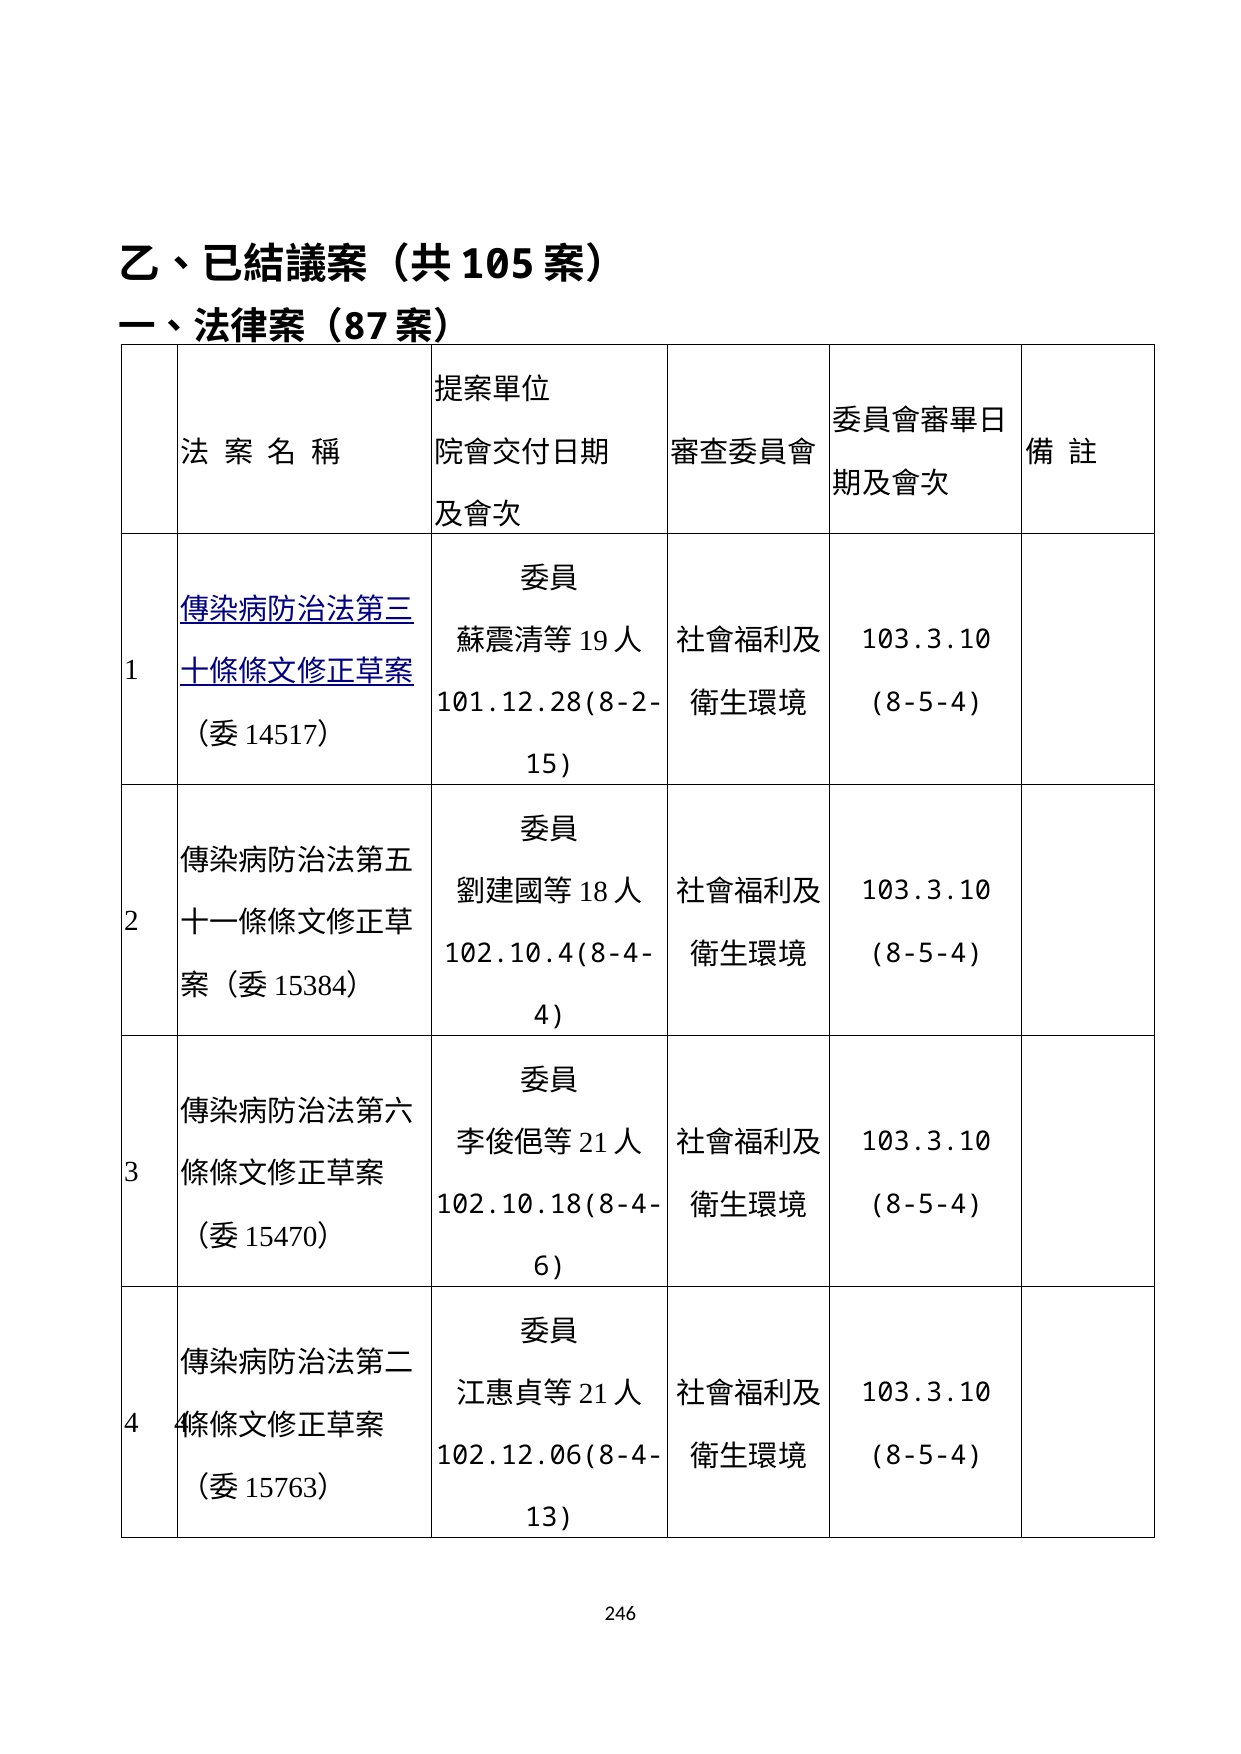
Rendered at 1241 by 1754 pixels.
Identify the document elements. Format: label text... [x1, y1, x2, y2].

table_cell [1022, 785, 1154, 1035]
table_cell 傳染病防治法第六條條文修正草案（委15470） [178, 1036, 431, 1286]
table_header 法 案 名 稱 [178, 345, 431, 533]
table_cell 社會福利及衛生環境 [668, 785, 829, 1035]
table_cell 社會福利及衛生環境 [668, 534, 829, 784]
table_cell 傳染病防治法第二條條文修正草案（委15763） [178, 1287, 431, 1537]
table_cell 103.3.10 (8-5-4) [830, 534, 1021, 784]
table_cell [122, 785, 177, 1035]
table_cell 4 [122, 1287, 177, 1537]
table_cell 103.3.10 (8-5-4) [830, 1287, 1021, 1537]
table_header [122, 345, 177, 533]
table_header 審查委員會 [668, 345, 829, 533]
table_cell 委員 蘇震清等19人101.12.28(8-2-15) [432, 534, 667, 784]
table_cell [1022, 1036, 1154, 1286]
table_cell 傳染病防治法第五十一條條文修正草案（委15384） [178, 785, 431, 1035]
table_header 委員會審畢日期及會次 [830, 345, 1021, 533]
table_cell 傳染病防治法第三十條條文修正草案（委14517） [178, 534, 431, 784]
table_cell 103.3.10 (8-5-4) [830, 785, 1021, 1035]
table_cell 委員 劉建國等18人102.10.4(8-4-4) [432, 785, 667, 1035]
table_cell [1022, 1287, 1154, 1537]
table_header 備 註 [1022, 345, 1154, 533]
table_cell 社會福利及衛生環境 [668, 1287, 829, 1537]
text 乙、已結議案（共105案） [118, 219, 1122, 282]
table_header 提案單位 院會交付日期 及會次 [432, 345, 667, 533]
table_cell 委員 江惠貞等21人102.12.06(8-4-13) [432, 1287, 667, 1537]
table_cell 103.3.10 (8-5-4) [830, 1036, 1021, 1286]
table_cell [122, 534, 177, 784]
table_cell [122, 1036, 177, 1286]
table_cell [1022, 534, 1154, 784]
text 一、法律案（87案） [118, 282, 1122, 344]
table_cell 社會福利及衛生環境 [668, 1036, 829, 1286]
table_cell 委員 李俊俋等21人102.10.18(8-4-6) [432, 1036, 667, 1286]
